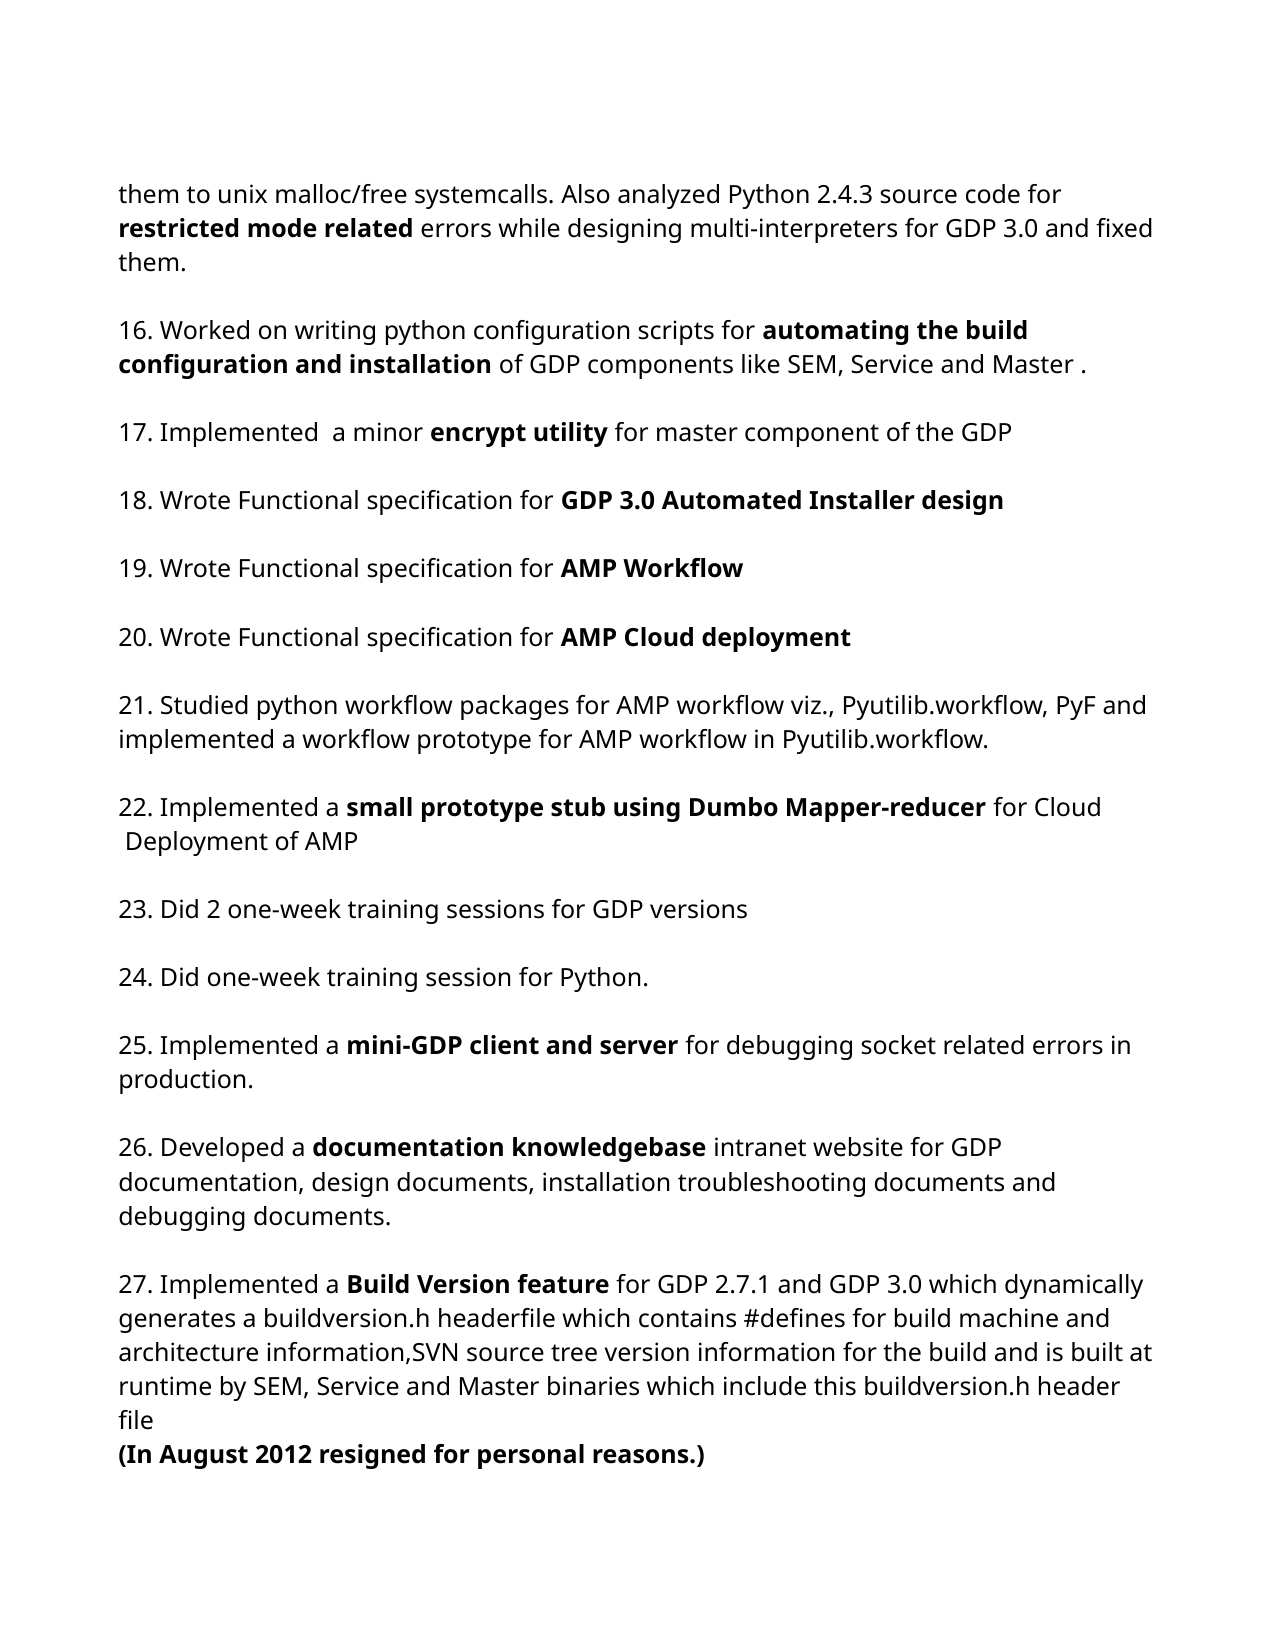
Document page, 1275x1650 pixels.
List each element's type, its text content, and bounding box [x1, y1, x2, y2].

text 24. Did one-week training session for Python. [118, 960, 1157, 994]
text 16. Worked on writing python configuration scripts for automating the build configuration and installation of GDP components like SEM, Service and Master . [118, 313, 1157, 381]
text 21. Studied python workflow packages for AMP workflow viz., Pyutilib.workflow, PyF and implemented a workflow prototype for AMP workflow in Pyutilib.workflow. [118, 687, 1157, 755]
text 26. Developed a documentation knowledgebase intranet website for GDP documentation, design documents, installation troubleshooting documents and debugging documents. [118, 1130, 1157, 1232]
text 22. Implemented a small prototype stub using Dumbo Mapper-reducer for Cloud [118, 789, 1157, 823]
text 18. Wrote Functional specification for GDP 3.0 Automated Installer design [118, 483, 1157, 517]
text 19. Wrote Functional specification for AMP Workflow [118, 551, 1157, 585]
text Deployment of AMP [118, 823, 1157, 858]
text 17. Implemented a minor encrypt utility for master component of the GDP [118, 415, 1157, 449]
text 20. Wrote Functional specification for AMP Cloud deployment [118, 619, 1157, 653]
text 27. Implemented a Build Version feature for GDP 2.7.1 and GDP 3.0 which dynamically generates a buildversion.h headerfile which contains #defines for build machine and architecture information,SVN source tree version information for the build and is built at runtime by SEM, Service and Master binaries which include this buildversion.h header file [118, 1266, 1157, 1437]
text 23. Did 2 one-week training sessions for GDP versions [118, 892, 1157, 926]
text them to unix malloc/free systemcalls. Also analyzed Python 2.4.3 source code for restricted mode related errors while designing multi-interpreters for GDP 3.0 and fixed them. [118, 176, 1157, 278]
text (In August 2012 resigned for personal reasons.) [118, 1437, 1157, 1471]
text 25. Implemented a mini-GDP client and server for debugging socket related errors in production. [118, 1028, 1157, 1096]
